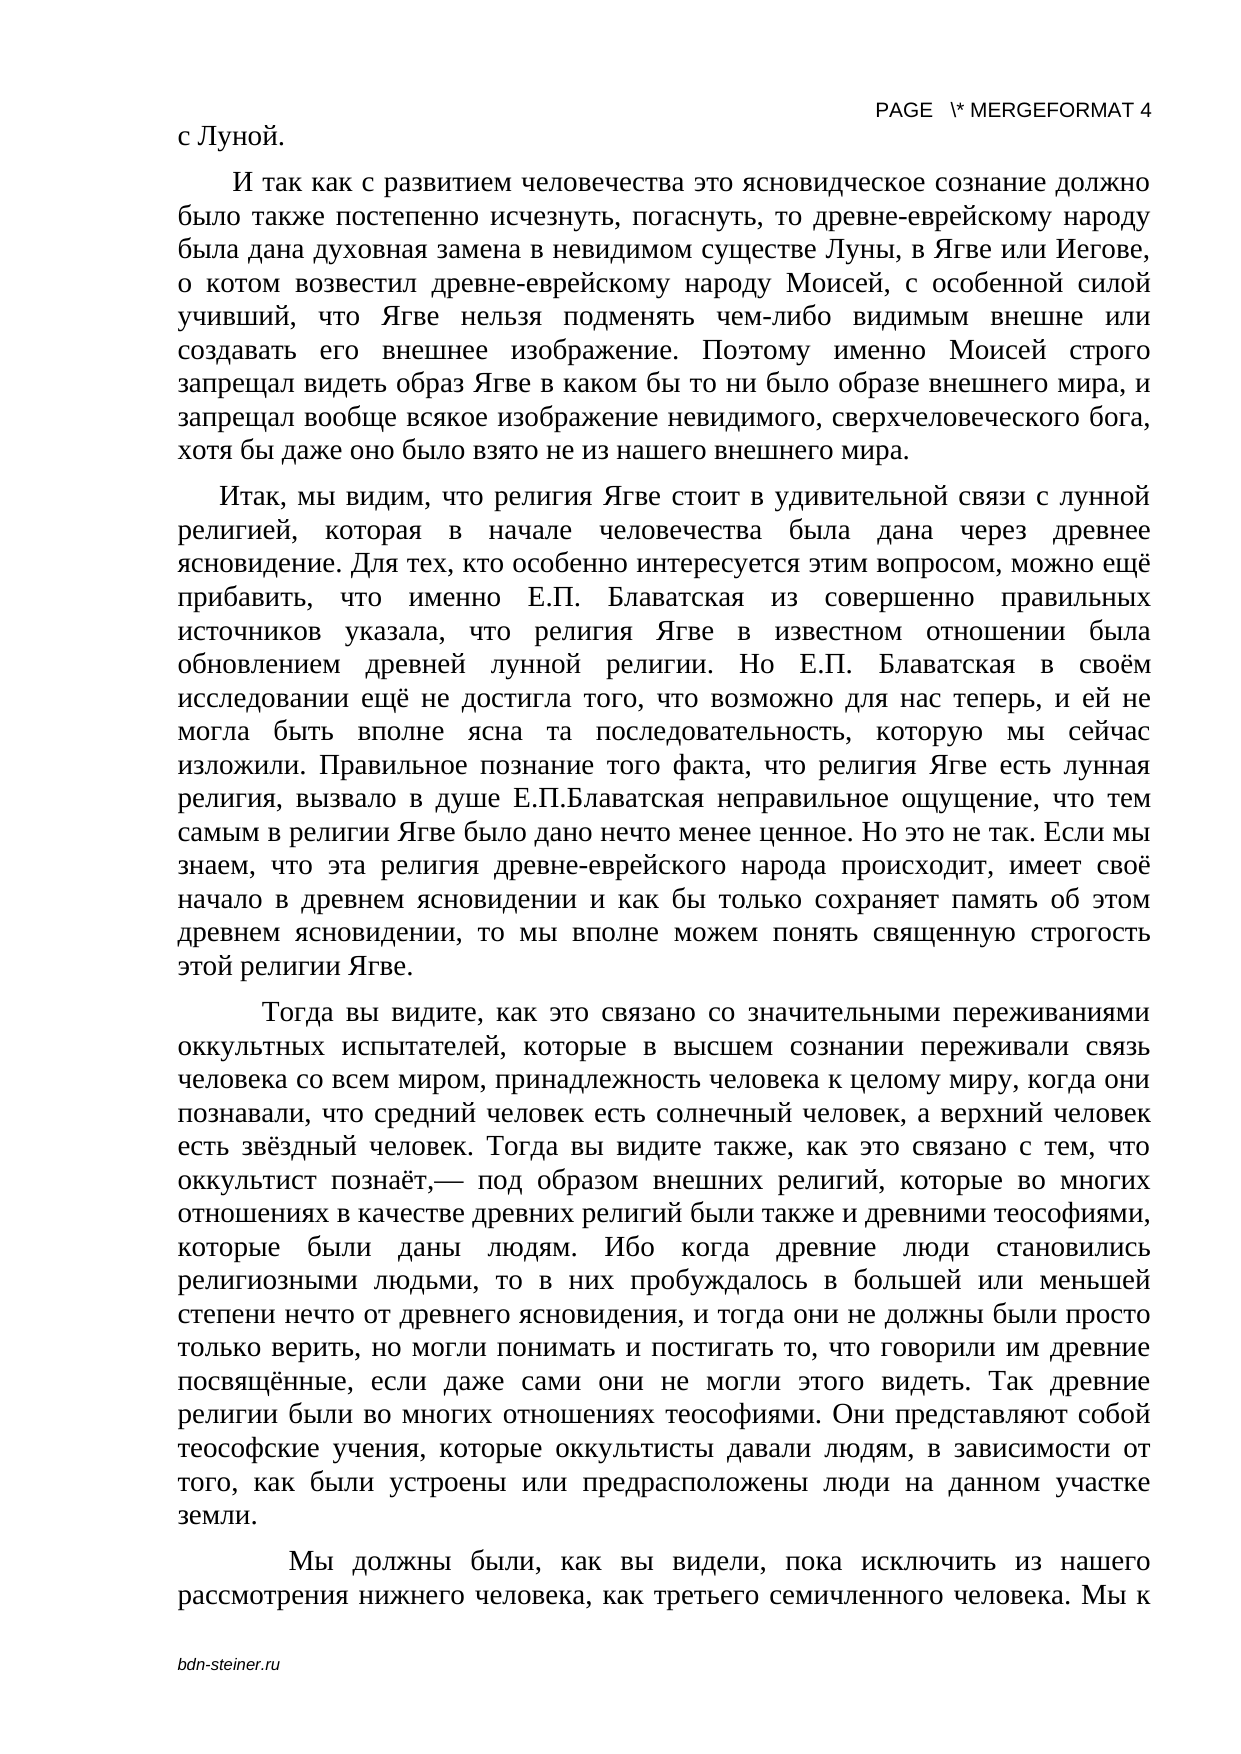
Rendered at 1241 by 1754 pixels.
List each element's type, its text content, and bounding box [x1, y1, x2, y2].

text Тогда вы видите, как это связано со значительными переживаниями оккультных испытателей, которые в высшем сознании переживали связь человека со всем миром, принадлежность человека к целому миру, когда они познавали, что средний человек есть солнечный человек, а верхний человек есть звёздный человек. Тогда вы видите также, как это связано с тем, что оккультист познаёт,— под образом внешних религий, которые во многих отношениях в качестве древних религий были также и древними теософиями, которые были даны людям. Ибо когда древние люди становились религиозными людьми, то в них пробуждалось в большей или меньшей степени нечто от древнего ясновидения, и тогда они не должны были просто только верить, но могли понимать и постигать то, что говорили им древние посвящённые, если даже сами они не могли этого видеть. Так древние религии были во многих отношениях теософиями. Они представляют собой теософские учения, которые оккультисты давали людям, в зависимости от того, как были устроены или предрасположены люди на данном участке земли. [177, 994, 1152, 1531]
text Мы должны были, как вы видели, пока исключить из нашего рассмотрения нижнего человека, как третьего семичленного человека. Мы к [177, 1543, 1152, 1610]
text И так как с развитием человечества это ясновидческое сознание должно было также постепенно исчезнуть, погаснуть, то древне-еврейскому народу была дана духовная замена в невидимом существе Луны, в Ягве или Иегове, о котом возвестил древне-еврейскому народу Моисей, с особенной силой учивший, что Ягве нельзя подменять чем-либо видимым внешне или создавать его внешнее изображение. Поэтому именно Моисей строго запрещал видеть образ Ягве в каком бы то ни было образе внешнего мира, и запрещал вообще всякое изображение невидимого, сверхчеловеческого бога, хотя бы даже оно было взято не из нашего внешнего мира. [177, 164, 1152, 466]
text Итак, мы видим, что религия Ягве стоит в удивительной связи с лунной религией, которая в начале человечества была дана через древнее ясновидение. Для тех, кто особенно интересуется этим вопросом, можно ещё прибавить, что именно Е.П. Блаватская из совершенно правильных источников указала, что религия Ягве в известном отношении была обновлением древней лунной религии. Но Е.П. Блаватская в своём исследовании ещё не достигла того, что возможно для нас теперь, и ей не могла быть вполне ясна та последовательность, которую мы сейчас изложили. Правильное познание того факта, что религия Ягве есть лунная религия, вызвало в душе Е.П.Блаватская неправильное ощущение, что тем самым в религии Ягве было дано нечто менее ценное. Но это не так. Если мы знаем, что эта религия древне-еврейского народа происходит, имеет своё начало в древнем ясновидении и как бы только сохраняет память об этом древнем ясновидении, то мы вполне можем понять священную строгость этой религии Ягве. [177, 478, 1152, 982]
text с Луной. [177, 118, 1152, 152]
